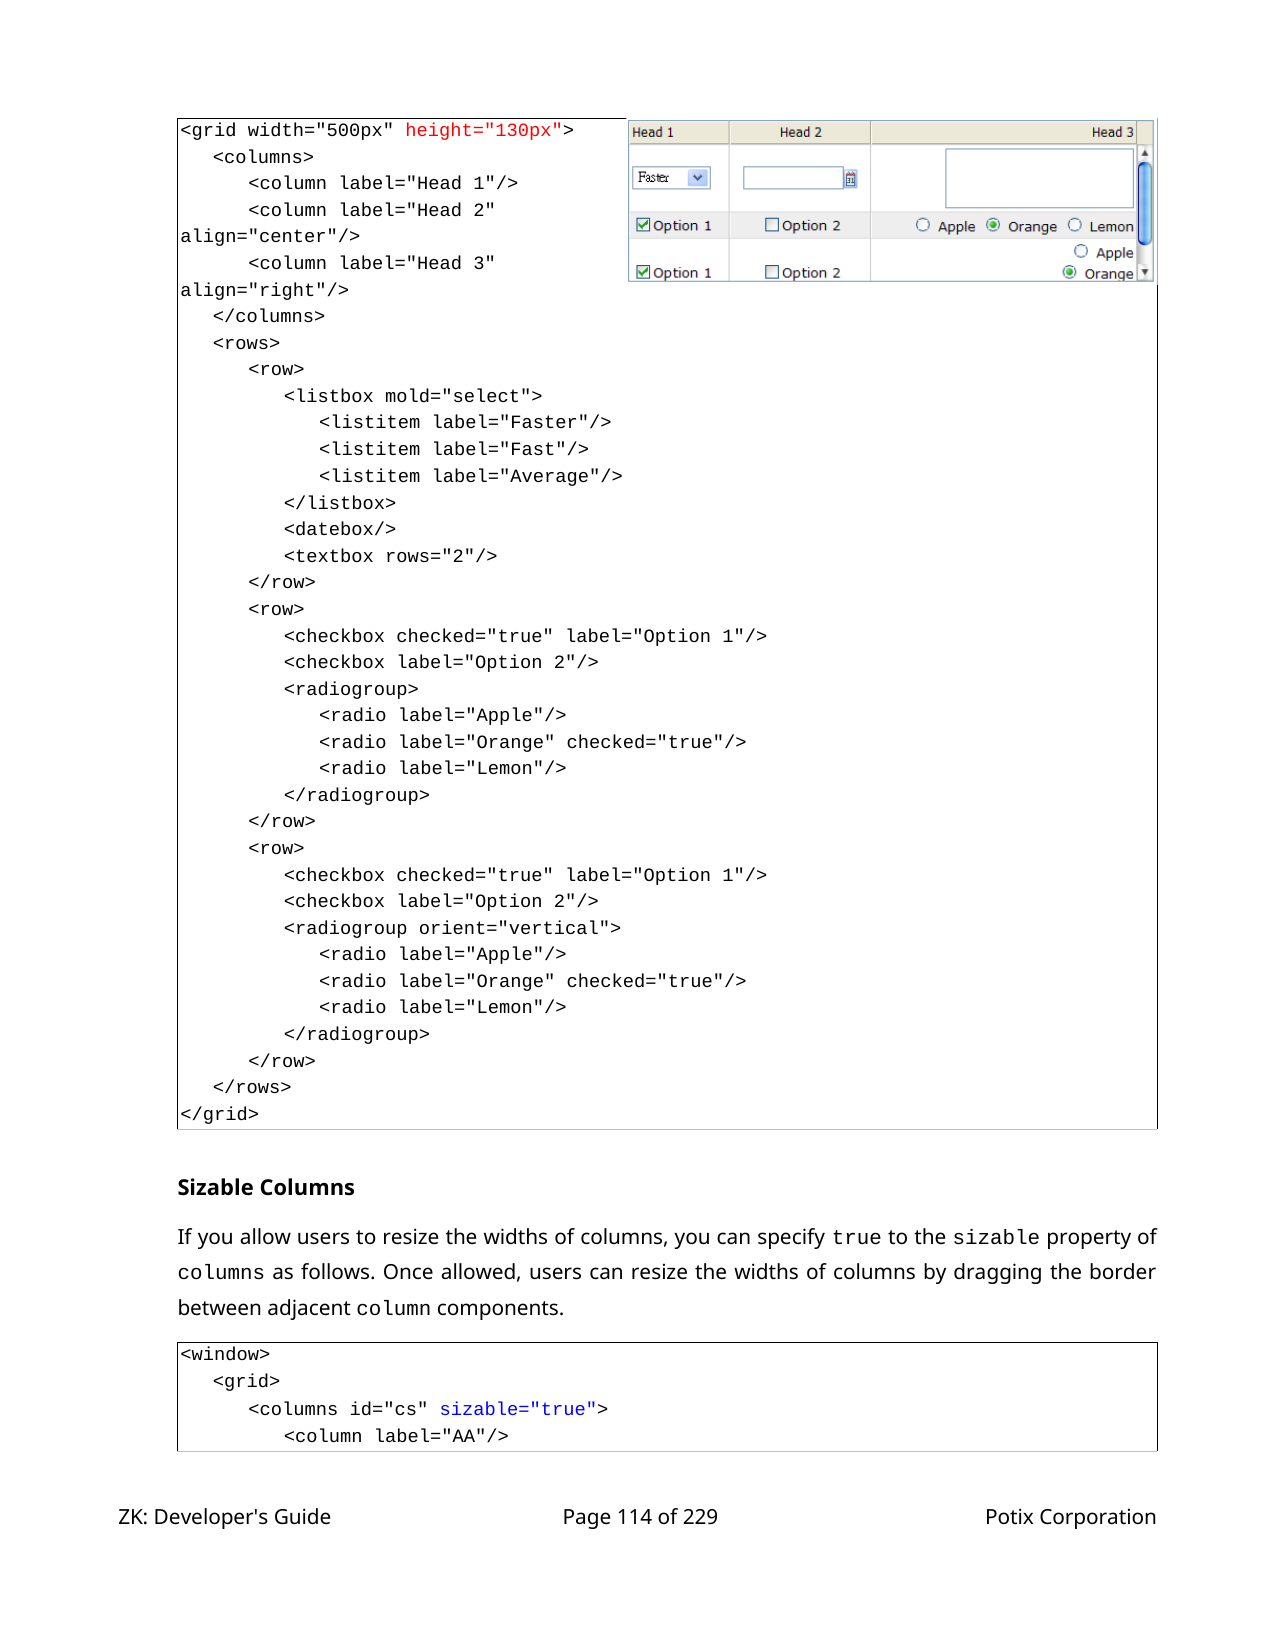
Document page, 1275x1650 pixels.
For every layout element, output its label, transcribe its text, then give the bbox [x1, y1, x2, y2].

picture [626, 118, 1158, 285]
text <columns id="cs" sizable="true"> [178, 1397, 1157, 1421]
text <window> [178, 1343, 1157, 1366]
text </listbox> <datebox/> <textbox rows="2"/> </row> <row> <checkbox checked="true" label="Option 1"/> <checkbox label="Option 2"/> <radiogroup> <radio label="Apple"/> <radio label="Orange" checked="true"/> <radio label="Lemon"/> </radiogroup> </row> <row> <checkbox checked="true" label="Option 1"/> <checkbox label="Option 2"/> <radiogroup orient="vertical"> <radio label="Apple"/> <radio label="Orange" checked="true"/> <radio label="Lemon"/> </radiogroup> </row> </rows> </grid> [178, 491, 1157, 1129]
text <column label="AA"/> [178, 1424, 1157, 1451]
text If you allow users to resize the widths of columns, you can specify true to the sizable property of columns as follows. Once allowed, users can resize the widths of columns by dragging the border between adjacent column components. [177, 1222, 1157, 1322]
text <grid> [178, 1369, 1157, 1394]
text <grid width="500px" height="130px"> <columns> <column label="Head 1"/> <column label="Head 2" align="center"/> <column label="Head 3" align="right"/> </columns> <rows> <row> <listbox mold="select"> <listitem label="Faster"/> <listitem label="Fast"/> <listitem label="Average"/> [178, 119, 1157, 488]
subtitle Sizable Columns [177, 1171, 1157, 1201]
